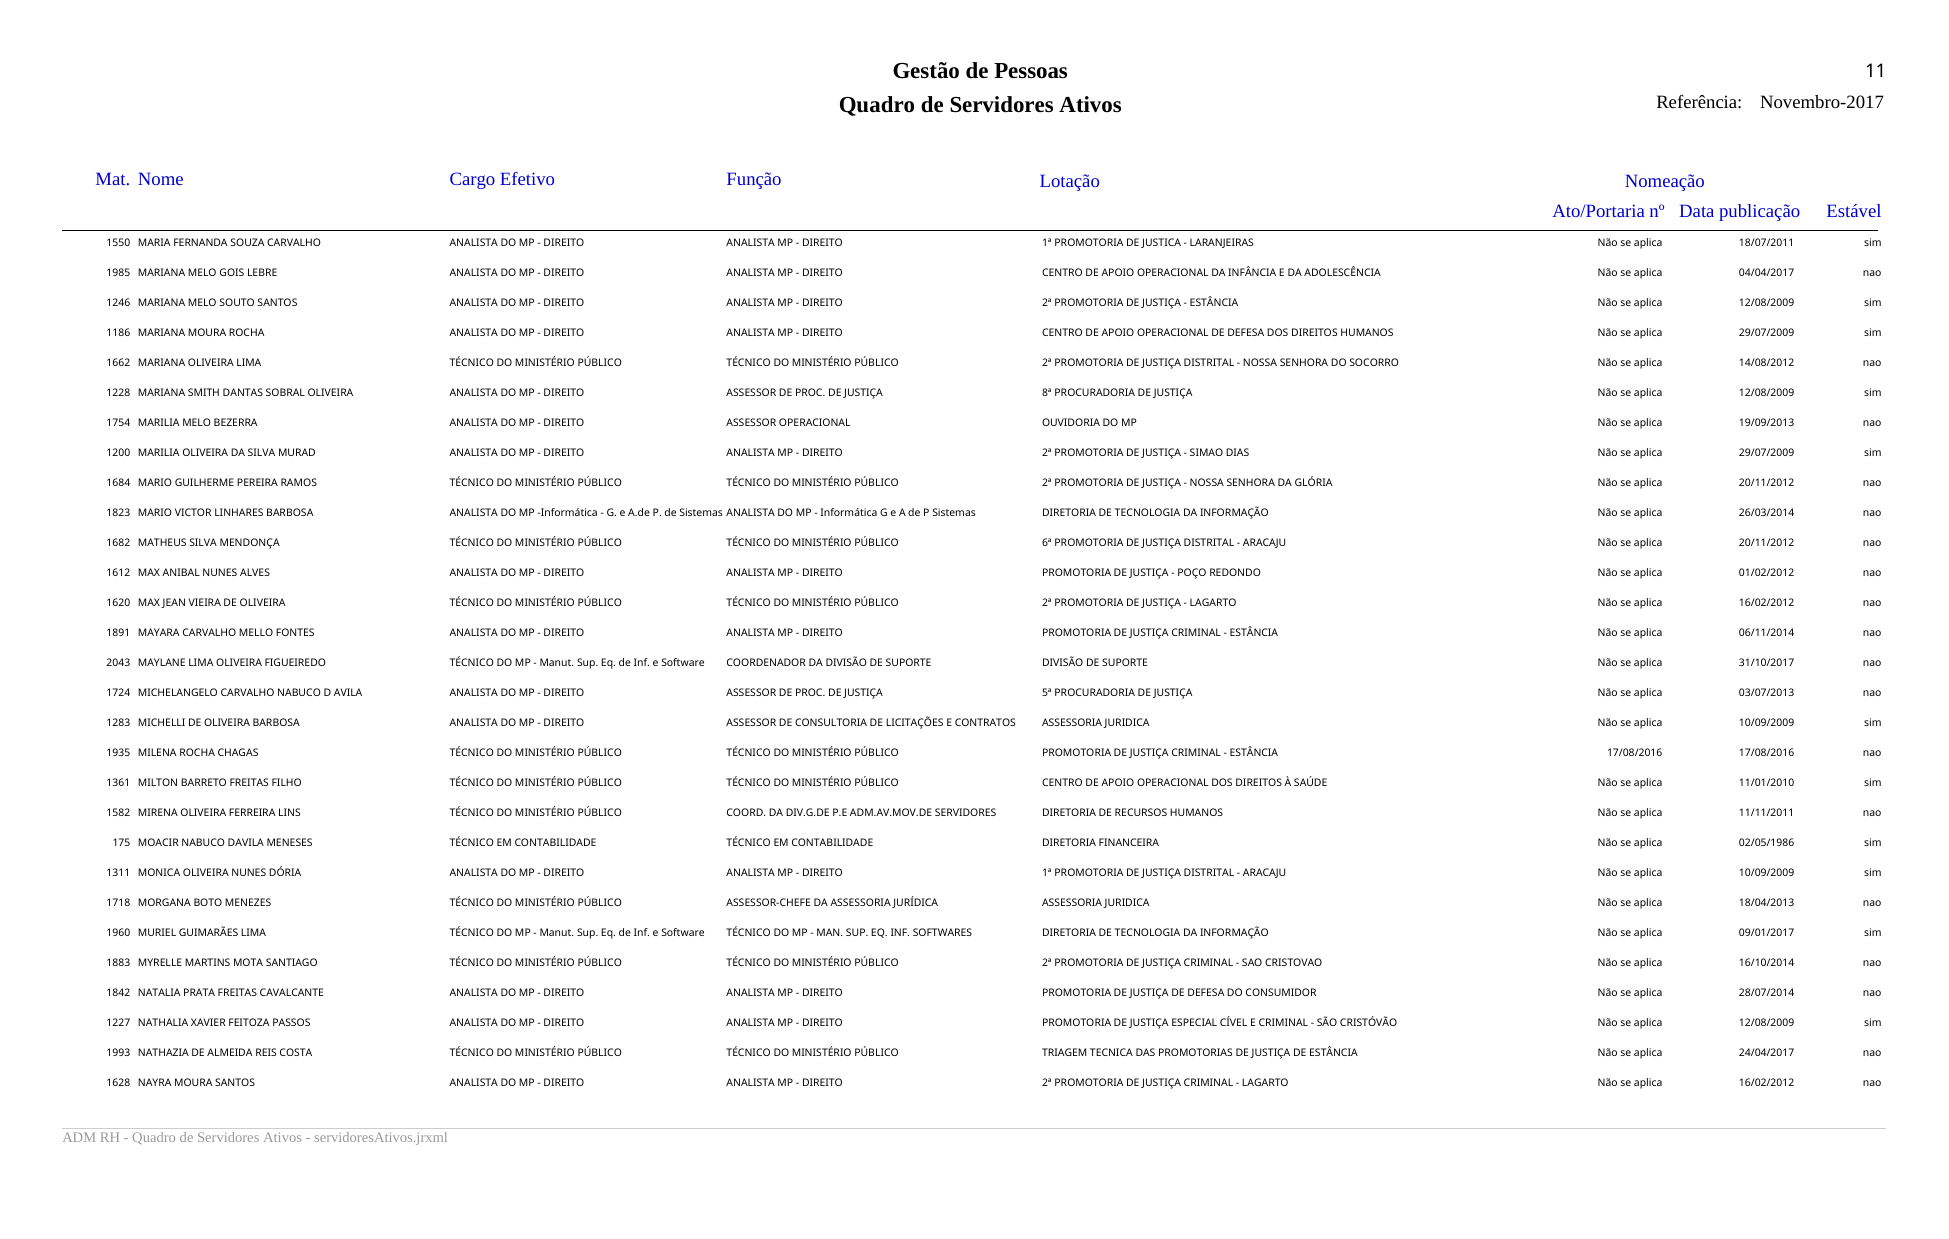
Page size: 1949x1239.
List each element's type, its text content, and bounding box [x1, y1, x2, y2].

table_cell [443, 955, 449, 985]
table_cell [1881, 865, 1948, 895]
table_cell Não se aplica [1547, 385, 1662, 415]
table_cell [1030, 505, 1042, 535]
table_cell PROMOTORIA DE JUSTIÇA CRIMINAL - ESTÂNCIA [1042, 625, 1538, 655]
table_cell DIRETORIA DE TECNOLOGIA DA INFORMAÇÃO [1042, 925, 1538, 955]
table_cell [1794, 265, 1803, 295]
table_cell [1881, 475, 1948, 505]
table_cell [1794, 685, 1803, 715]
table_cell Não se aplica [1547, 265, 1662, 295]
table_cell Não se aplica [1547, 325, 1662, 355]
table_cell 1283 [68, 715, 130, 745]
table_cell [443, 925, 449, 955]
table_cell [1538, 445, 1547, 475]
table_cell [0, 415, 68, 445]
table_cell ANALISTA DO MP - DIREITO [449, 685, 723, 715]
table_cell ANALISTA MP - DIREITO [726, 565, 1030, 595]
table_cell [0, 955, 68, 985]
table_cell [0, 57, 437, 84]
table_cell [443, 895, 449, 925]
table_cell 24/04/2017 [1662, 1045, 1794, 1075]
table_cell [1881, 925, 1948, 955]
table_cell [0, 1128, 62, 1152]
table_cell Não se aplica [1547, 775, 1662, 805]
table_cell [1794, 805, 1803, 835]
table_cell 20/11/2012 [1662, 535, 1794, 565]
table_cell 29/07/2009 [1662, 325, 1794, 355]
table_cell [443, 295, 449, 325]
table_cell [130, 865, 138, 895]
table_cell [1030, 595, 1042, 625]
table_cell 1ª PROMOTORIA DE JUSTIÇA DISTRITAL - ARACAJU [1042, 865, 1538, 895]
table_cell 1823 [68, 505, 130, 535]
table_cell [130, 565, 138, 595]
table_cell NATHALIA XAVIER FEITOZA PASSOS [138, 1015, 443, 1045]
table_cell [1538, 355, 1547, 385]
table_cell [1030, 1045, 1042, 1075]
table_cell 09/01/2017 [1662, 925, 1794, 955]
table_cell [1538, 595, 1547, 625]
table_cell 19/09/2013 [1662, 415, 1794, 445]
table_cell ANALISTA DO MP - DIREITO [449, 1015, 723, 1045]
table_cell DIRETORIA FINANCEIRA [1042, 835, 1538, 865]
table_cell sim [1803, 925, 1881, 955]
table_cell [130, 805, 138, 835]
table_cell Referência: [1656, 91, 1754, 124]
table_cell ANALISTA DO MP - DIREITO [449, 1075, 723, 1105]
table_cell [1794, 925, 1803, 955]
table_cell [0, 325, 68, 355]
table_cell [130, 355, 138, 385]
table_header [0, 0, 1948, 57]
table_cell 2ª PROMOTORIA DE JUSTIÇA - LAGARTO [1042, 595, 1538, 625]
table_cell [1881, 355, 1948, 385]
table_cell Quadro de Servidores Ativos [437, 91, 1523, 124]
table_cell TÉCNICO DO MINISTÉRIO PÚBLICO [726, 475, 1030, 505]
table_cell TÉCNICO DO MINISTÉRIO PÚBLICO [449, 805, 723, 835]
table_cell [1881, 325, 1948, 355]
table_cell [1030, 835, 1042, 865]
table_cell ASSESSORIA JURIDICA [1042, 715, 1538, 745]
table_cell Não se aplica [1547, 235, 1662, 265]
table_cell sim [1803, 295, 1881, 325]
table_cell [0, 265, 68, 295]
table_cell PROMOTORIA DE JUSTIÇA CRIMINAL - ESTÂNCIA [1042, 745, 1538, 775]
table_cell [1794, 385, 1803, 415]
table_cell nao [1803, 625, 1881, 655]
table_cell [443, 265, 449, 295]
table_cell Não se aplica [1547, 355, 1662, 385]
table_cell Não se aplica [1547, 565, 1662, 595]
table_cell 10/09/2009 [1662, 865, 1794, 895]
table_cell [130, 535, 138, 565]
table_cell TÉCNICO DO MINISTÉRIO PÚBLICO [726, 745, 1030, 775]
table_cell Não se aplica [1547, 1045, 1662, 1075]
table_cell [0, 1015, 68, 1045]
table_cell [1030, 445, 1042, 475]
table_cell [1030, 265, 1042, 295]
table_cell 1186 [68, 325, 130, 355]
table_cell ANALISTA MP - DIREITO [726, 445, 1030, 475]
table_cell MOACIR NABUCO DAVILA MENESES [138, 835, 443, 865]
table_cell [443, 445, 449, 475]
table_cell TÉCNICO DO MINISTÉRIO PÚBLICO [726, 955, 1030, 985]
table_cell 1550 [68, 235, 130, 265]
table_cell [1794, 475, 1803, 505]
table_cell [1881, 445, 1948, 475]
table_cell ANALISTA MP - DIREITO [726, 985, 1030, 1015]
table_cell 1960 [68, 925, 130, 955]
table_cell 2ª PROMOTORIA DE JUSTIÇA CRIMINAL - SAO CRISTOVAO [1042, 955, 1538, 985]
table_cell [443, 835, 449, 865]
table_cell Não se aplica [1547, 505, 1662, 535]
table_cell Nomeação [1529, 170, 1800, 199]
table_cell 1993 [68, 1045, 130, 1075]
table_cell [1538, 565, 1547, 595]
table_cell Estável [1803, 200, 1881, 229]
table_cell [1794, 955, 1803, 985]
table_cell [1030, 475, 1042, 505]
table_cell ANALISTA DO MP - DIREITO [449, 715, 723, 745]
table_cell TÉCNICO DO MINISTÉRIO PÚBLICO [449, 955, 723, 985]
table_cell 14/08/2012 [1662, 355, 1794, 385]
table_cell [130, 170, 138, 198]
table_cell DIRETORIA DE TECNOLOGIA DA INFORMAÇÃO [1042, 505, 1538, 535]
table_cell 8ª PROCURADORIA DE JUSTIÇA [1042, 385, 1538, 415]
table_cell [1538, 865, 1547, 895]
table_cell [1881, 625, 1948, 655]
table_cell [1030, 955, 1042, 985]
table_cell MILENA ROCHA CHAGAS [138, 745, 443, 775]
table_cell [0, 835, 68, 865]
table_cell [1030, 235, 1042, 265]
table_cell [1794, 1075, 1803, 1105]
table_cell [1881, 835, 1948, 865]
table_cell 2ª PROMOTORIA DE JUSTIÇA - SIMAO DIAS [1042, 445, 1538, 475]
table_cell [130, 775, 138, 805]
table_cell [1538, 715, 1547, 745]
table_cell CENTRO DE APOIO OPERACIONAL DOS DIREITOS À SAÚDE [1042, 775, 1538, 805]
table_cell 04/04/2017 [1662, 265, 1794, 295]
table_cell [130, 265, 138, 295]
table_cell TÉCNICO DO MINISTÉRIO PÚBLICO [726, 775, 1030, 805]
table_cell TÉCNICO DO MINISTÉRIO PÚBLICO [449, 475, 723, 505]
table_cell [1030, 355, 1042, 385]
table_cell ASSESSOR DE PROC. DE JUSTIÇA [726, 685, 1030, 715]
table_cell [0, 655, 68, 685]
table_cell [1794, 355, 1803, 385]
table_cell CENTRO DE APOIO OPERACIONAL DE DEFESA DOS DIREITOS HUMANOS [1042, 325, 1538, 355]
table_cell [1881, 235, 1948, 265]
table_cell [0, 565, 68, 595]
table_cell [0, 125, 1948, 168]
table_cell [1881, 715, 1948, 745]
table_cell [443, 415, 449, 445]
table_cell [130, 985, 138, 1015]
table_cell nao [1803, 685, 1881, 715]
table_cell Não se aplica [1547, 295, 1662, 325]
table_cell MARILIA MELO BEZERRA [138, 415, 443, 445]
table_cell [1881, 415, 1948, 445]
table_cell [1030, 895, 1042, 925]
table_cell [443, 685, 449, 715]
table_cell 1682 [68, 535, 130, 565]
table_cell [803, 170, 1039, 198]
table_cell [0, 445, 68, 475]
table_cell 11/11/2011 [1662, 805, 1794, 835]
table_cell nao [1803, 535, 1881, 565]
table_cell nao [1803, 505, 1881, 535]
table_cell 1246 [68, 295, 130, 325]
table_cell [1884, 91, 1948, 124]
table_cell ANALISTA DO MP - DIREITO [449, 415, 723, 445]
table_cell nao [1803, 955, 1881, 985]
table_cell [0, 715, 68, 745]
table_cell [1881, 265, 1948, 295]
table_cell Não se aplica [1547, 925, 1662, 955]
table_cell Não se aplica [1547, 715, 1662, 745]
table_cell TÉCNICO DO MINISTÉRIO PÚBLICO [726, 1045, 1030, 1075]
table_cell [443, 565, 449, 595]
table_cell [130, 1045, 138, 1075]
table_cell [1794, 775, 1803, 805]
table_cell [0, 1075, 68, 1105]
table_cell [443, 655, 449, 685]
table_cell [1794, 415, 1803, 445]
table_cell [1794, 985, 1803, 1015]
table_cell Não se aplica [1547, 805, 1662, 835]
table_cell MATHEUS SILVA MENDONÇA [138, 535, 443, 565]
table_cell TÉCNICO DO MINISTÉRIO PÚBLICO [449, 595, 723, 625]
table_cell [443, 625, 449, 655]
table_cell TÉCNICO DO MINISTÉRIO PÚBLICO [449, 355, 723, 385]
table_cell [1794, 595, 1803, 625]
table_cell 1754 [68, 415, 130, 445]
table_cell [1538, 655, 1547, 685]
table_cell [1030, 745, 1042, 775]
table_cell 16/02/2012 [1662, 1075, 1794, 1105]
table_cell 17/08/2016 [1662, 745, 1794, 775]
table_cell [0, 985, 68, 1015]
table_cell Não se aplica [1547, 955, 1662, 985]
table_cell [443, 535, 449, 565]
table_cell [443, 1015, 449, 1045]
table_cell ANALISTA MP - DIREITO [726, 265, 1030, 295]
table_cell ANALISTA DO MP - DIREITO [449, 445, 723, 475]
table_cell [1794, 1045, 1803, 1075]
table_cell [443, 595, 449, 625]
table_cell MIRENA OLIVEIRA FERREIRA LINS [138, 805, 443, 835]
table_cell MICHELLI DE OLIVEIRA BARBOSA [138, 715, 443, 745]
table_cell Não se aplica [1547, 655, 1662, 685]
table_cell [0, 295, 68, 325]
table_cell [0, 505, 68, 535]
table_cell [1538, 295, 1547, 325]
table_cell [443, 1045, 449, 1075]
table_cell [1030, 325, 1042, 355]
table_cell 5ª PROCURADORIA DE JUSTIÇA [1042, 685, 1538, 715]
table_cell 1227 [68, 1015, 130, 1045]
table_cell 1200 [68, 445, 130, 475]
table_cell 26/03/2014 [1662, 505, 1794, 535]
table_cell TÉCNICO EM CONTABILIDADE [449, 835, 723, 865]
table_cell MARIANA MELO GOIS LEBRE [138, 265, 443, 295]
table_cell 1684 [68, 475, 130, 505]
table_cell [1881, 565, 1948, 595]
table_cell ANALISTA MP - DIREITO [726, 1015, 1030, 1045]
table_cell [443, 865, 449, 895]
table_cell PROMOTORIA DE JUSTIÇA ESPECIAL CÍVEL E CRIMINAL - SÃO CRISTÓVÃO [1042, 1015, 1538, 1045]
table_cell [130, 895, 138, 925]
table_cell TÉCNICO DO MINISTÉRIO PÚBLICO [449, 1045, 723, 1075]
table_cell ANALISTA DO MP - DIREITO [449, 325, 723, 355]
table_cell [0, 925, 68, 955]
table_cell [130, 655, 138, 685]
table_cell TÉCNICO DO MINISTÉRIO PÚBLICO [449, 775, 723, 805]
table_cell 02/05/1986 [1662, 835, 1794, 865]
table_cell [1538, 745, 1547, 775]
table_cell ANALISTA MP - DIREITO [726, 1075, 1030, 1105]
table_cell Não se aplica [1547, 895, 1662, 925]
table_cell [1030, 925, 1042, 955]
table_cell 29/07/2009 [1662, 445, 1794, 475]
table_cell [0, 170, 68, 198]
table_cell [130, 235, 138, 265]
table_cell 11 [1731, 57, 1886, 84]
table_cell [443, 775, 449, 805]
table_cell Gestão de Pessoas [437, 57, 1523, 85]
table_cell 18/07/2011 [1662, 235, 1794, 265]
table_cell [1030, 715, 1042, 745]
table_cell [1794, 625, 1803, 655]
table_cell MAYARA CARVALHO MELLO FONTES [138, 625, 443, 655]
table_cell [0, 1105, 1948, 1128]
table_cell 12/08/2009 [1662, 1015, 1794, 1045]
table_cell [1538, 835, 1547, 865]
table_cell [1881, 200, 1948, 229]
table_cell [1794, 745, 1803, 775]
table_header Nome [138, 168, 203, 198]
table_cell [0, 865, 68, 895]
table_cell MONICA OLIVEIRA NUNES DÓRIA [138, 865, 443, 895]
table_cell nao [1803, 655, 1881, 685]
table_cell sim [1803, 835, 1881, 865]
table_cell [130, 925, 138, 955]
table_cell [1881, 595, 1948, 625]
table_cell [1794, 295, 1803, 325]
table_cell DIVISÃO DE SUPORTE [1042, 655, 1538, 685]
table_cell [1881, 1075, 1948, 1105]
table_cell [1030, 775, 1042, 805]
table_cell 1724 [68, 685, 130, 715]
table_cell [1794, 565, 1803, 595]
table_cell 2ª PROMOTORIA DE JUSTIÇA - NOSSA SENHORA DA GLÓRIA [1042, 475, 1538, 505]
table_cell TÉCNICO DO MINISTÉRIO PÚBLICO [449, 535, 723, 565]
table_header Mat. [68, 168, 130, 198]
table_cell 10/09/2009 [1662, 715, 1794, 745]
table_cell 1311 [68, 865, 130, 895]
table_cell ASSESSOR OPERACIONAL [726, 415, 1030, 445]
table_cell Não se aplica [1547, 835, 1662, 865]
table_cell 12/08/2009 [1662, 385, 1794, 415]
table_cell [1886, 1128, 1948, 1152]
table_cell 2ª PROMOTORIA DE JUSTIÇA DISTRITAL - NOSSA SENHORA DO SOCORRO [1042, 355, 1538, 385]
table_cell [1030, 655, 1042, 685]
table_cell Não se aplica [1547, 445, 1662, 475]
table_cell ASSESSORIA JURIDICA [1042, 895, 1538, 925]
table_cell [130, 1075, 138, 1105]
table_cell TRIAGEM TECNICA DAS PROMOTORIAS DE JUSTIÇA DE ESTÂNCIA [1042, 1045, 1538, 1075]
table_cell 1891 [68, 625, 130, 655]
table_cell nao [1803, 985, 1881, 1015]
table_cell [1538, 685, 1547, 715]
table_cell Não se aplica [1547, 625, 1662, 655]
table_cell [443, 985, 449, 1015]
table_cell ANALISTA DO MP - DIREITO [449, 295, 723, 325]
table_cell NAYRA MOURA SANTOS [138, 1075, 443, 1105]
table_cell TÉCNICO EM CONTABILIDADE [726, 835, 1030, 865]
table_cell [203, 170, 449, 198]
table_cell [1030, 1075, 1042, 1105]
table_cell [0, 235, 68, 265]
table_cell Não se aplica [1547, 1075, 1662, 1105]
table_cell [1030, 295, 1042, 325]
table_cell TÉCNICO DO MP - MAN. SUP. EQ. INF. SOFTWARES [726, 925, 1030, 955]
table_cell 16/10/2014 [1662, 955, 1794, 985]
table_cell [0, 385, 68, 415]
table_cell [1538, 895, 1547, 925]
table_cell [1881, 775, 1948, 805]
table_cell [1538, 505, 1547, 535]
table_cell Não se aplica [1547, 415, 1662, 445]
table_cell [1538, 265, 1547, 295]
table_cell [130, 1015, 138, 1045]
table_cell sim [1803, 445, 1881, 475]
table_cell 28/07/2014 [1662, 985, 1794, 1015]
table_cell [1538, 235, 1547, 265]
table_cell [1538, 1015, 1547, 1045]
table_cell [1538, 325, 1547, 355]
table_cell NATHAZIA DE ALMEIDA REIS COSTA [138, 1045, 443, 1075]
table_cell [1538, 775, 1547, 805]
table_cell 18/04/2013 [1662, 895, 1794, 925]
table_cell [1794, 715, 1803, 745]
table_cell MARIA FERNANDA SOUZA CARVALHO [138, 235, 443, 265]
table_cell [0, 200, 1529, 229]
table_cell [1030, 985, 1042, 1015]
table_cell [130, 385, 138, 415]
table_cell 2ª PROMOTORIA DE JUSTIÇA CRIMINAL - LAGARTO [1042, 1075, 1538, 1105]
table_cell sim [1803, 865, 1881, 895]
table_cell 03/07/2013 [1662, 685, 1794, 715]
table_cell nao [1803, 1045, 1881, 1075]
table_cell ANALISTA MP - DIREITO [726, 865, 1030, 895]
table_cell [1538, 985, 1547, 1015]
table_cell [443, 505, 449, 535]
table_cell [1030, 1015, 1042, 1045]
table_cell [1538, 925, 1547, 955]
table_cell nao [1803, 745, 1881, 775]
table_cell nao [1803, 1075, 1881, 1105]
table_cell [1030, 385, 1042, 415]
table_cell [1794, 895, 1803, 925]
table_cell 1ª PROMOTORIA DE JUSTICA - LARANJEIRAS [1042, 235, 1538, 265]
table_cell [443, 475, 449, 505]
table_cell [1030, 415, 1042, 445]
table_cell COORDENADOR DA DIVISÃO DE SUPORTE [726, 655, 1030, 685]
table_cell [443, 235, 449, 265]
table_cell [1538, 955, 1547, 985]
table_cell 1620 [68, 595, 130, 625]
table_cell PROMOTORIA DE JUSTIÇA - POÇO REDONDO [1042, 565, 1538, 595]
table_cell sim [1803, 1015, 1881, 1045]
table_cell sim [1803, 715, 1881, 745]
table_cell [1538, 475, 1547, 505]
table_cell MARIANA MOURA ROCHA [138, 325, 443, 355]
table_cell [0, 745, 68, 775]
table_cell [1030, 625, 1042, 655]
table_cell [1523, 91, 1656, 124]
table_cell 2043 [68, 655, 130, 685]
table_cell 1985 [68, 265, 130, 295]
table_cell [1538, 1075, 1547, 1105]
table_cell [443, 355, 449, 385]
table_cell ASSESSOR-CHEFE DA ASSESSORIA JURÍDICA [726, 895, 1030, 925]
table_cell [1881, 985, 1948, 1015]
table_cell [1794, 655, 1803, 685]
table_cell [0, 895, 68, 925]
table_cell 1935 [68, 745, 130, 775]
table_cell 1361 [68, 775, 130, 805]
table_cell [1881, 1015, 1948, 1045]
table_cell ANALISTA MP - DIREITO [726, 325, 1030, 355]
table_cell Não se aplica [1547, 475, 1662, 505]
table_cell MAX JEAN VIEIRA DE OLIVEIRA [138, 595, 443, 625]
table_cell [443, 385, 449, 415]
table_cell ANALISTA DO MP - DIREITO [449, 265, 723, 295]
table_cell ADM RH - Quadro de Servidores Ativos - servidoresAtivos.jrxml [62, 1129, 1886, 1152]
table_header Cargo Efetivo [449, 168, 684, 198]
table_cell nao [1803, 895, 1881, 925]
table_cell [1794, 865, 1803, 895]
table_cell 175 [68, 835, 130, 865]
table_cell MILTON BARRETO FREITAS FILHO [138, 775, 443, 805]
table_cell ANALISTA DO MP -Informática - G. e A.de P. de Sistemas [449, 505, 723, 535]
table_cell ANALISTA DO MP - DIREITO [449, 865, 723, 895]
table_cell ANALISTA DO MP - Informática G e A de P Sistemas [726, 505, 1030, 535]
table_cell MAX ANIBAL NUNES ALVES [138, 565, 443, 595]
table_cell MICHELANGELO CARVALHO NABUCO D AVILA [138, 685, 443, 715]
table_cell [1794, 505, 1803, 535]
table_cell ANALISTA DO MP - DIREITO [449, 385, 723, 415]
table_cell 1718 [68, 895, 130, 925]
table_cell COORD. DA DIV.G.DE P.E ADM.AV.MOV.DE SERVIDORES [726, 805, 1030, 835]
table_cell [0, 355, 68, 385]
table_cell [130, 745, 138, 775]
table_cell 17/08/2016 [1547, 745, 1662, 775]
table_cell 1612 [68, 565, 130, 595]
table_cell sim [1803, 385, 1881, 415]
table_cell [1030, 865, 1042, 895]
table_cell [1886, 57, 1948, 84]
table_cell ASSESSOR DE CONSULTORIA DE LICITAÇÕES E CONTRATOS [726, 715, 1030, 745]
table_cell ANALISTA DO MP - DIREITO [449, 625, 723, 655]
table_cell ANALISTA MP - DIREITO [726, 295, 1030, 325]
table_cell [1538, 535, 1547, 565]
table_cell 1662 [68, 355, 130, 385]
table_cell nao [1803, 565, 1881, 595]
table_cell 1842 [68, 985, 130, 1015]
table_cell [1794, 535, 1803, 565]
table_cell [0, 85, 1948, 91]
table_cell ANALISTA DO MP - DIREITO [449, 565, 723, 595]
table_cell nao [1803, 265, 1881, 295]
table_cell DIRETORIA DE RECURSOS HUMANOS [1042, 805, 1538, 835]
table_cell [1030, 805, 1042, 835]
table_cell [0, 535, 68, 565]
table_cell [0, 1045, 68, 1075]
table_cell MARIO GUILHERME PEREIRA RAMOS [138, 475, 443, 505]
table_cell nao [1803, 415, 1881, 445]
table_cell [130, 475, 138, 505]
table_cell [1881, 895, 1948, 925]
table_cell 01/02/2012 [1662, 565, 1794, 595]
table_cell ASSESSOR DE PROC. DE JUSTIÇA [726, 385, 1030, 415]
table_cell [1538, 385, 1547, 415]
table_cell [130, 505, 138, 535]
table_cell [443, 1075, 449, 1105]
table_cell 2ª PROMOTORIA DE JUSTIÇA - ESTÂNCIA [1042, 295, 1538, 325]
table_cell [0, 805, 68, 835]
table_cell Novembro-2017 [1756, 91, 1884, 124]
table_cell OUVIDORIA DO MP [1042, 415, 1538, 445]
table_cell TÉCNICO DO MINISTÉRIO PÚBLICO [726, 595, 1030, 625]
table_cell TÉCNICO DO MINISTÉRIO PÚBLICO [726, 355, 1030, 385]
table_cell Não se aplica [1547, 685, 1662, 715]
table_cell [1030, 685, 1042, 715]
table_cell [0, 475, 68, 505]
table_cell [130, 295, 138, 325]
table_cell Não se aplica [1547, 535, 1662, 565]
table_cell Não se aplica [1547, 985, 1662, 1015]
table_cell sim [1803, 775, 1881, 805]
table_cell [130, 325, 138, 355]
table_cell [1794, 445, 1803, 475]
table_cell MARIANA MELO SOUTO SANTOS [138, 295, 443, 325]
table_cell [443, 805, 449, 835]
table_cell 06/11/2014 [1662, 625, 1794, 655]
table_cell nao [1803, 595, 1881, 625]
table_cell Não se aplica [1547, 865, 1662, 895]
table_cell 11/01/2010 [1662, 775, 1794, 805]
table_cell [1538, 1045, 1547, 1075]
table_cell PROMOTORIA DE JUSTIÇA DE DEFESA DO CONSUMIDOR [1042, 985, 1538, 1015]
table_cell [130, 715, 138, 745]
table_cell 16/02/2012 [1662, 595, 1794, 625]
table_cell [1881, 505, 1948, 535]
table_cell TÉCNICO DO MP - Manut. Sup. Eq. de Inf. e Software [449, 925, 723, 955]
table_cell [130, 445, 138, 475]
table_cell Não se aplica [1547, 595, 1662, 625]
table_cell [1196, 170, 1529, 198]
table_cell 12/08/2009 [1662, 295, 1794, 325]
table_cell ANALISTA MP - DIREITO [726, 235, 1030, 265]
table_cell [1538, 415, 1547, 445]
table_cell [130, 625, 138, 655]
table_cell [130, 685, 138, 715]
table_cell [1030, 565, 1042, 595]
table_cell [443, 325, 449, 355]
table_cell TÉCNICO DO MP - Manut. Sup. Eq. de Inf. e Software [449, 655, 723, 685]
table_cell CENTRO DE APOIO OPERACIONAL DA INFÂNCIA E DA ADOLESCÊNCIA [1042, 265, 1538, 295]
table_cell [1881, 535, 1948, 565]
table_cell [1538, 805, 1547, 835]
table_cell 1228 [68, 385, 130, 415]
table_cell [1030, 535, 1042, 565]
table_cell ANALISTA MP - DIREITO [726, 625, 1030, 655]
table_cell [1794, 1015, 1803, 1045]
table_cell [1881, 745, 1948, 775]
table_cell 6ª PROMOTORIA DE JUSTIÇA DISTRITAL - ARACAJU [1042, 535, 1538, 565]
table_cell 1883 [68, 955, 130, 985]
table_cell [443, 745, 449, 775]
table_cell ANALISTA DO MP - DIREITO [449, 985, 723, 1015]
table_cell sim [1803, 325, 1881, 355]
table_cell [0, 775, 68, 805]
table_cell TÉCNICO DO MINISTÉRIO PÚBLICO [449, 895, 723, 925]
table_cell nao [1803, 355, 1881, 385]
table_cell TÉCNICO DO MINISTÉRIO PÚBLICO [449, 745, 723, 775]
table_cell [1881, 295, 1948, 325]
table_cell [443, 715, 449, 745]
table_cell 1628 [68, 1075, 130, 1105]
table_cell [1881, 385, 1948, 415]
table_cell [0, 595, 68, 625]
table_cell [1881, 685, 1948, 715]
table_cell [1800, 170, 1948, 198]
table_cell nao [1803, 475, 1881, 505]
table_cell Data publicação [1665, 200, 1800, 229]
table_cell [130, 595, 138, 625]
table_cell [130, 835, 138, 865]
table_cell [1794, 835, 1803, 865]
table_cell MAYLANE LIMA OLIVEIRA FIGUEIREDO [138, 655, 443, 685]
table_cell [1523, 57, 1731, 84]
table_cell [130, 415, 138, 445]
table_cell [0, 625, 68, 655]
table_cell [1881, 1045, 1948, 1075]
table_cell 20/11/2012 [1662, 475, 1794, 505]
table_cell MYRELLE MARTINS MOTA SANTIAGO [138, 955, 443, 985]
table_cell [1538, 625, 1547, 655]
table_cell [1881, 655, 1948, 685]
table_cell MARIANA OLIVEIRA LIMA [138, 355, 443, 385]
table_cell [0, 91, 437, 124]
table_cell MORGANA BOTO MENEZES [138, 895, 443, 925]
table_cell nao [1803, 805, 1881, 835]
table_cell sim [1803, 235, 1881, 265]
table_cell MARIANA SMITH DANTAS SOBRAL OLIVEIRA [138, 385, 443, 415]
table_cell MARIO VICTOR LINHARES BARBOSA [138, 505, 443, 535]
table_cell TÉCNICO DO MINISTÉRIO PÚBLICO [726, 535, 1030, 565]
table_cell [130, 955, 138, 985]
table_cell [1881, 955, 1948, 985]
table_cell [684, 170, 726, 198]
table_cell ANALISTA DO MP - DIREITO [449, 235, 723, 265]
table_cell [0, 685, 68, 715]
table_cell [1794, 325, 1803, 355]
table_header Função [726, 168, 803, 198]
table_cell 31/10/2017 [1662, 655, 1794, 685]
table_cell [1881, 805, 1948, 835]
table_cell Ato/Portaria nº [1529, 200, 1664, 229]
table_cell MARILIA OLIVEIRA DA SILVA MURAD [138, 445, 443, 475]
table_cell Lotação [1039, 170, 1196, 199]
table_cell Não se aplica [1547, 1015, 1662, 1045]
table_cell [1794, 235, 1803, 265]
table_cell MURIEL GUIMARÃES LIMA [138, 925, 443, 955]
table_cell NATALIA PRATA FREITAS CAVALCANTE [138, 985, 443, 1015]
table_cell 1582 [68, 805, 130, 835]
